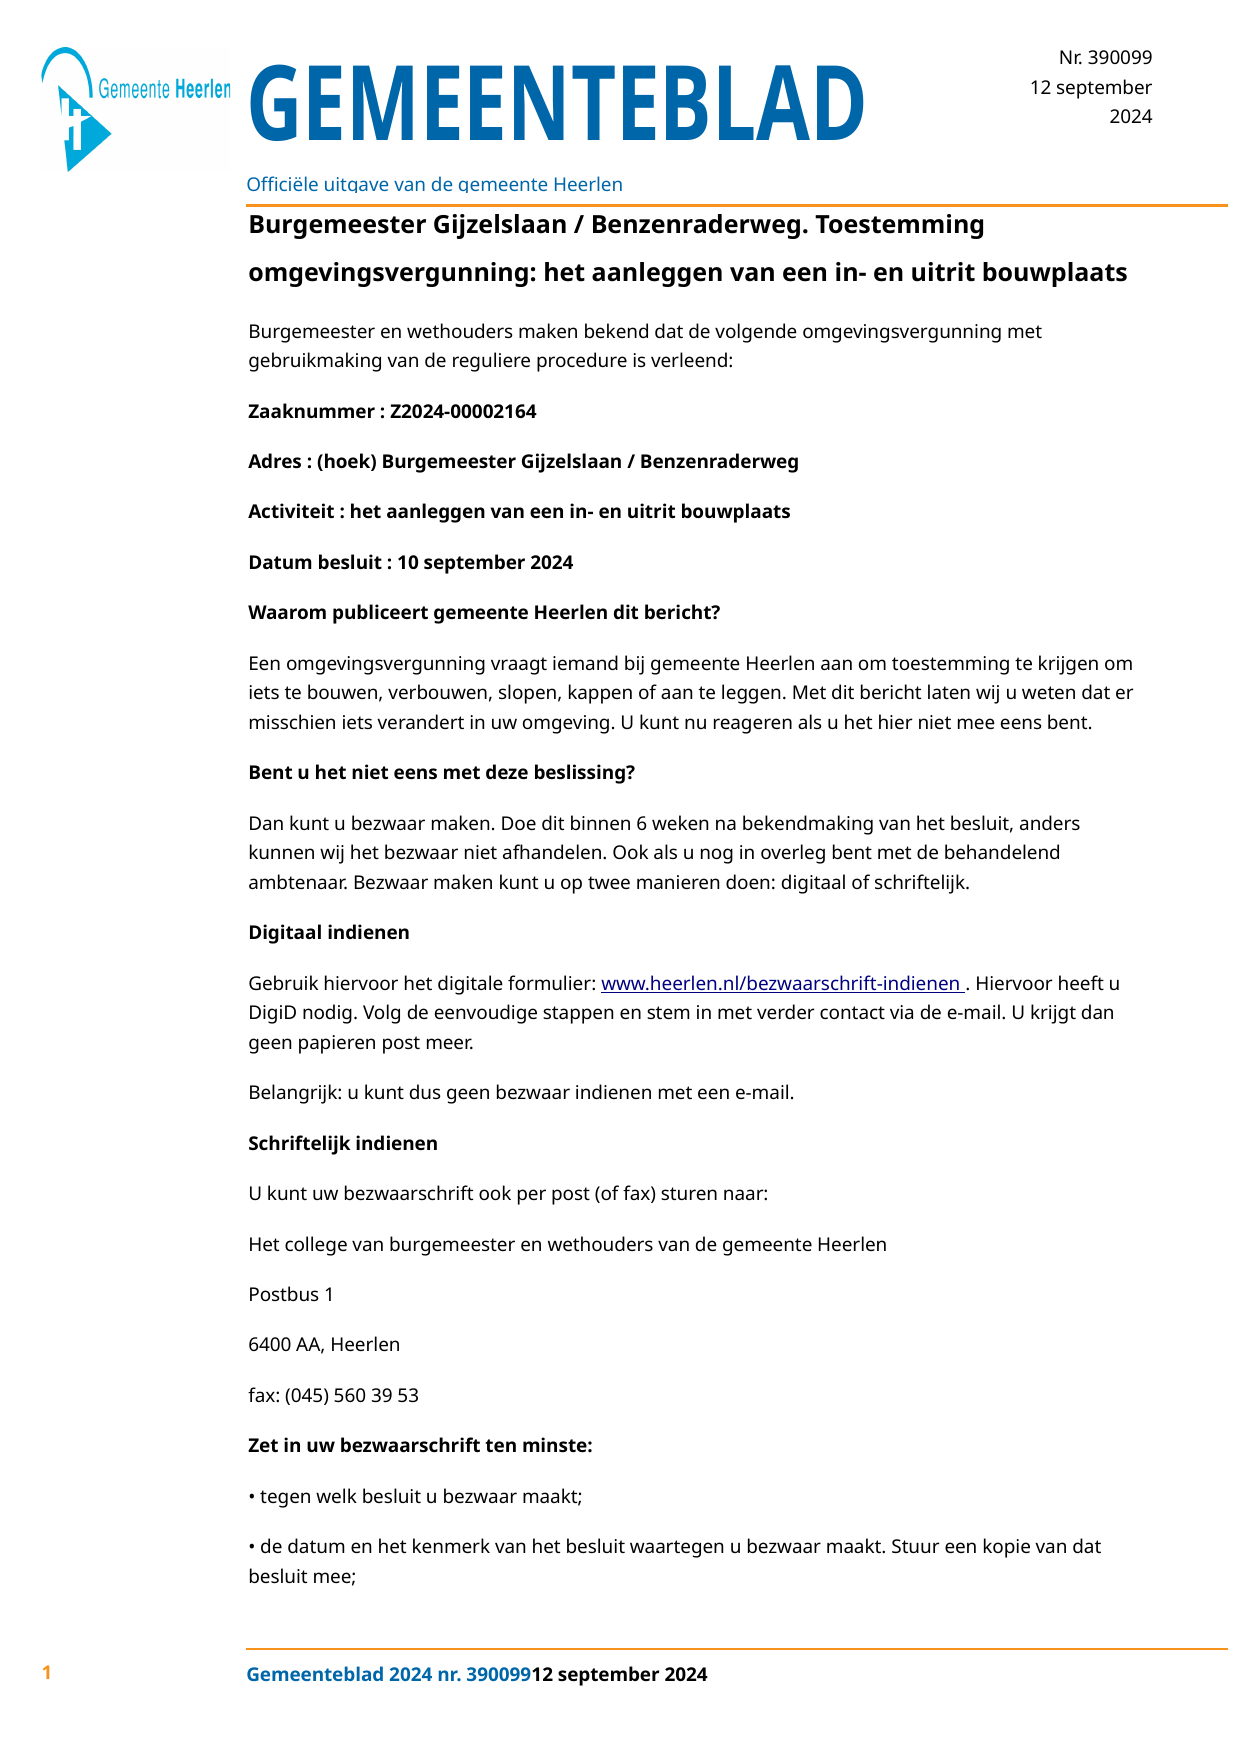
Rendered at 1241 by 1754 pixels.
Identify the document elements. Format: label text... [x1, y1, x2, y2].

picture [41, 47, 59, 70]
text Waarom publiceert gemeente Heerlen dit bericht? [248, 599, 1152, 625]
picture [41, 47, 231, 172]
text Zet in uw bezwaarschrift ten minste: [248, 1432, 1152, 1458]
text Activiteit : het aanleggen van een in- en uitrit bouwplaats [248, 499, 1152, 524]
text U kunt uw bezwaarschrift ook per post (of fax) sturen naar: [248, 1180, 1152, 1206]
text Burgemeester Gijzelslaan / Benzenraderweg. Toestemming omgevingsvergunning: het aanleggen van een in- en uitrit bouwplaats [248, 207, 1152, 288]
text Zaaknummer : Z2024-00002164 [248, 398, 1152, 424]
text • tegen welk besluit u bezwaar maakt; [248, 1483, 1152, 1509]
text Gebruik hiervoor het digitale formulier: www.heerlen.nl/bezwaarschrift-indienen . Hiervoor heeft u DigiD nodig. Volg de eenvoudige stappen en stem in met verder contact via de e-mail. U krijgt dan geen papieren post meer. [248, 970, 1152, 1055]
text Postbus 1 [248, 1281, 1152, 1307]
text Datum besluit : 10 september 2024 [248, 549, 1152, 575]
text Adres : (hoek) Burgemeester Gijzelslaan / Benzenraderweg [248, 448, 1152, 474]
text • de datum en het kenmerk van het besluit waartegen u bezwaar maakt. Stuur een kopie van dat besluit mee; [248, 1533, 1152, 1589]
text Schriftelijk indienen [248, 1130, 1152, 1156]
text Bent u het niet eens met deze beslissing? [248, 759, 1152, 785]
text fax: (045) 560 39 53 [248, 1382, 1152, 1408]
text Dan kunt u bezwaar maken. Doe dit binnen 6 weken na bekendmaking van het besluit, anders kunnen wij het bezwaar niet afhandelen. Ook als u nog in overleg bent met de behandelend ambtenaar. Bezwaar maken kunt u op twee manieren doen: digitaal of schriftelijk. [248, 810, 1152, 895]
text Het college van burgemeester en wethouders van de gemeente Heerlen [248, 1231, 1152, 1257]
text Belangrijk: u kunt dus geen bezwaar indienen met een e-mail. [248, 1079, 1152, 1105]
text Burgemeester en wethouders maken bekend dat de volgende omgevingsvergunning met gebruikmaking van de reguliere procedure is verleend: [248, 318, 1152, 373]
text Digitaal indienen [248, 919, 1152, 945]
text 6400 AA, Heerlen [248, 1332, 1152, 1357]
text Een omgevingsvergunning vraagt iemand bij gemeente Heerlen aan om toestemming te krijgen om iets te bouwen, verbouwen, slopen, kappen of aan te leggen. Met dit bericht laten wij u weten dat er misschien iets verandert in uw omgeving. U kunt nu reageren als u het hier niet mee eens bent. [248, 650, 1152, 735]
